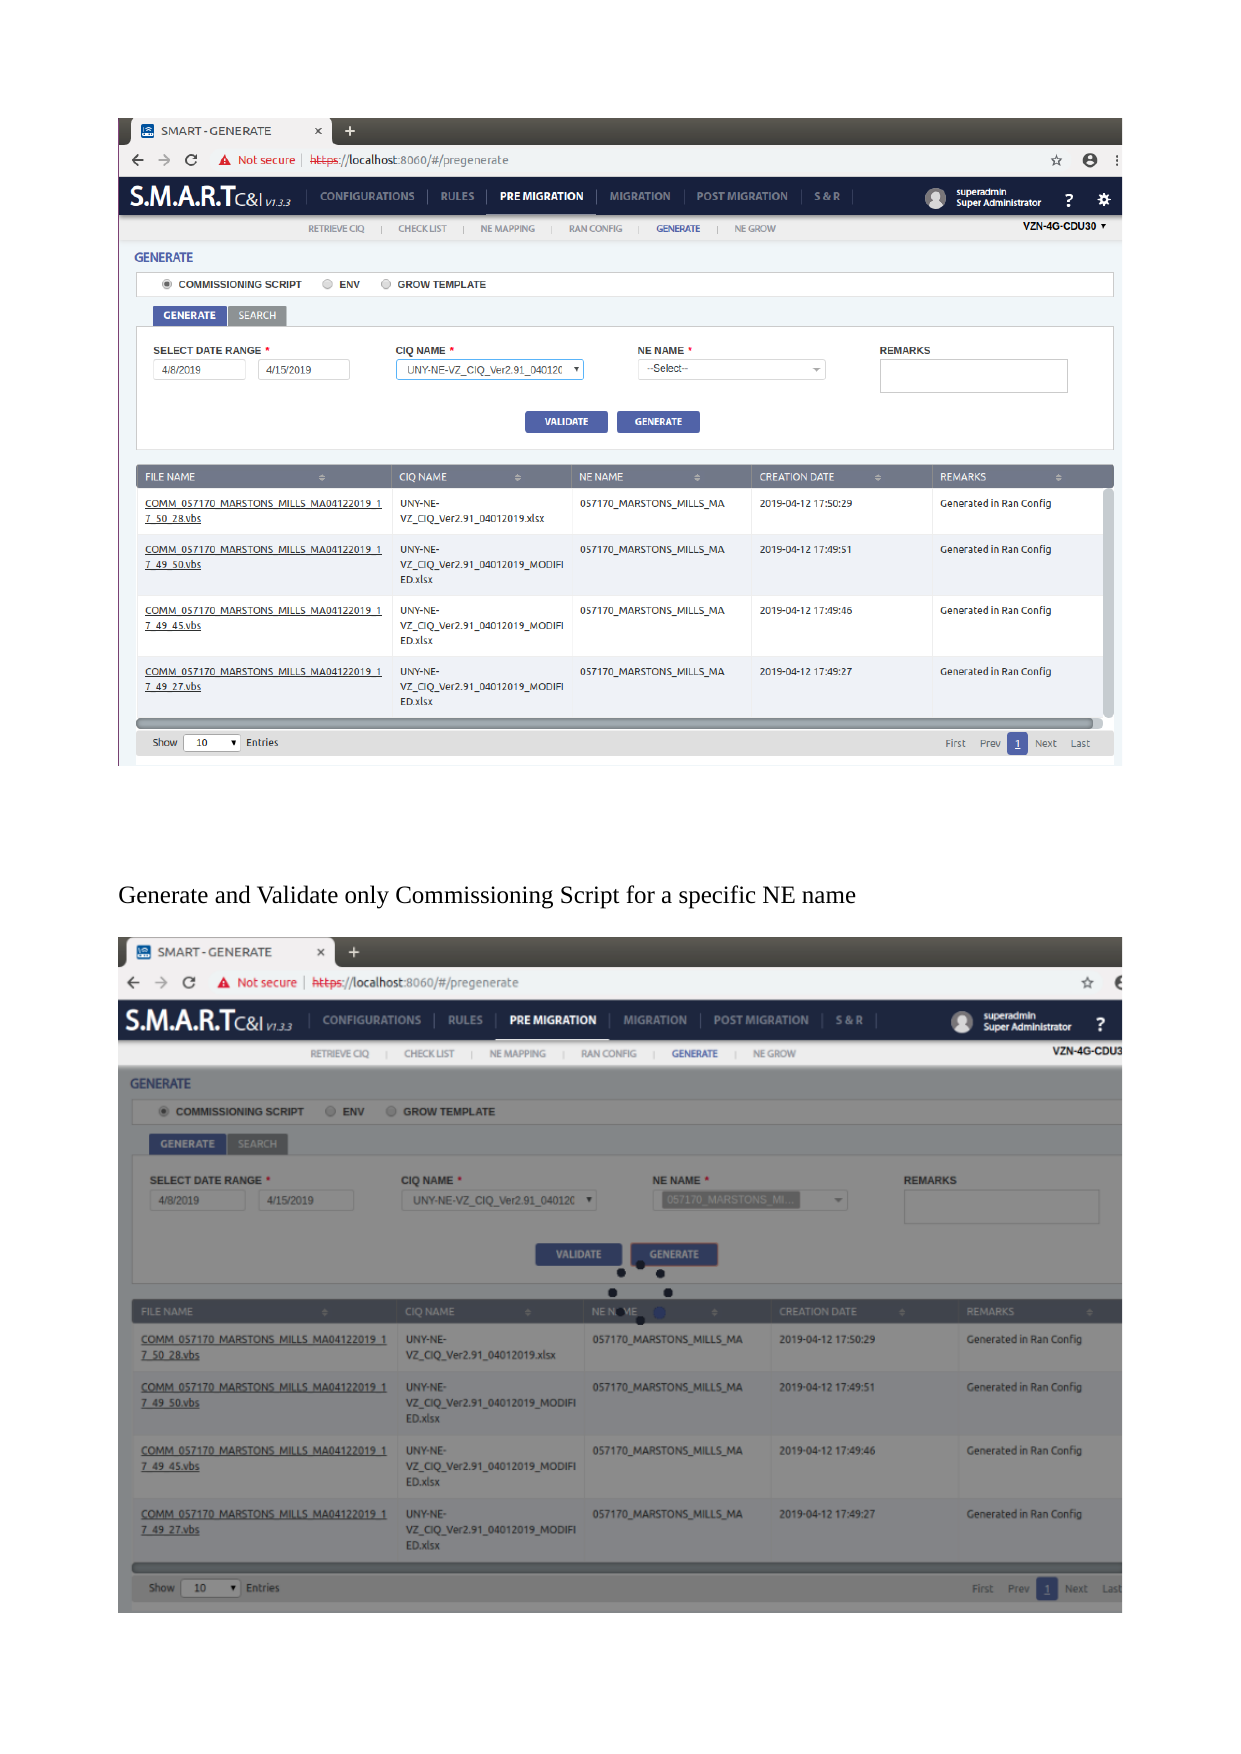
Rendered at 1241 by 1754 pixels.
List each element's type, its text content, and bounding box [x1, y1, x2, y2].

picture [118, 937, 1123, 1613]
text Generate and Validate only Commissioning Script for a specific NE name [118, 880, 1122, 909]
picture [118, 118, 1123, 766]
